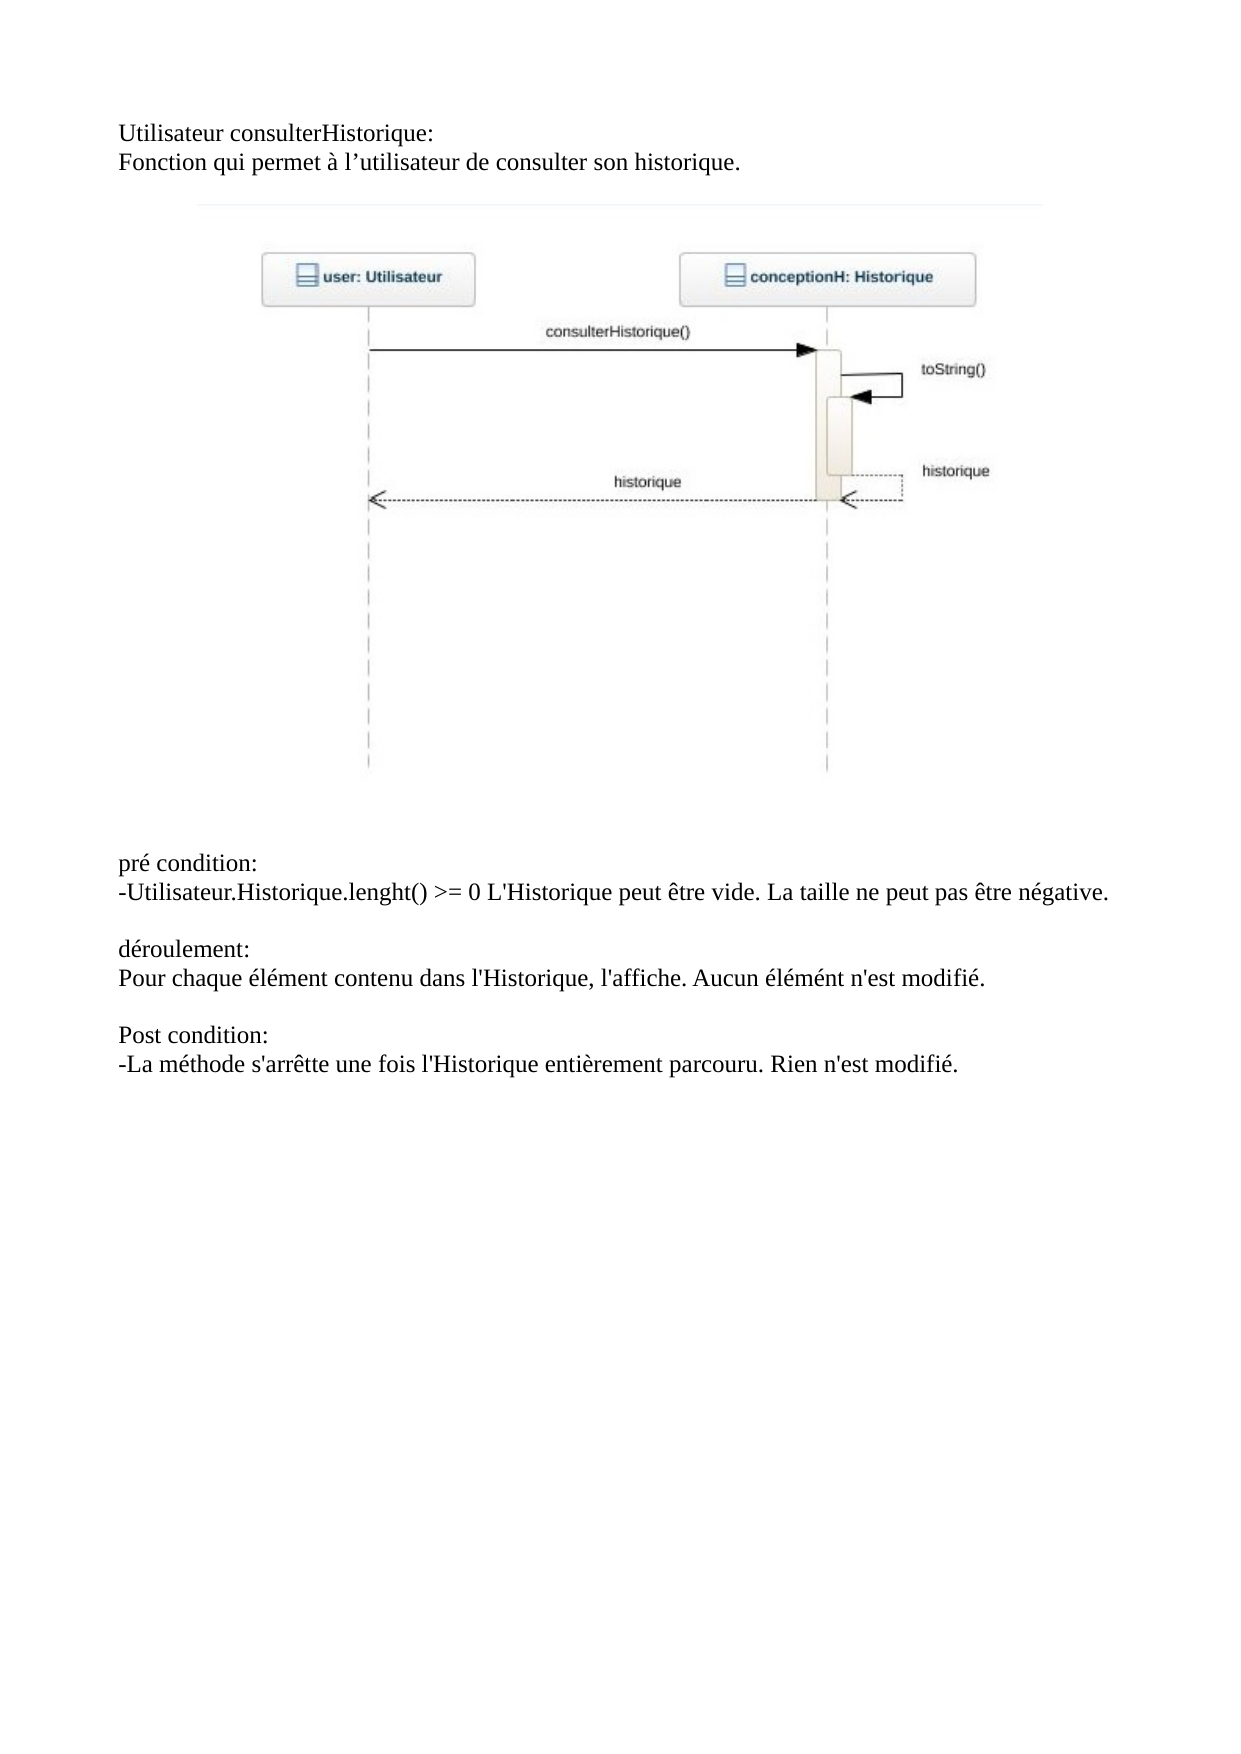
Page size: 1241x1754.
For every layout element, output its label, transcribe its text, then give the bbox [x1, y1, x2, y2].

text Utilisateur consulterHistorique: Fonction qui permet à l’utilisateur de consulter son historique. [118, 118, 1122, 176]
text pré condition: -Utilisateur.Historique.lenght() >= 0 L'Historique peut être vide. La taille ne peut pas être négative. déroulement: Pour chaque élément contenu dans l'Historique, l'affiche. Aucun élémént n'est modifié. Post condition: -La méthode s'arrêtte une fois l'Historique entièrement parcouru. Rien n'est modifié. [118, 791, 1122, 1107]
picture [196, 204, 1044, 791]
text [118, 1595, 1122, 1624]
